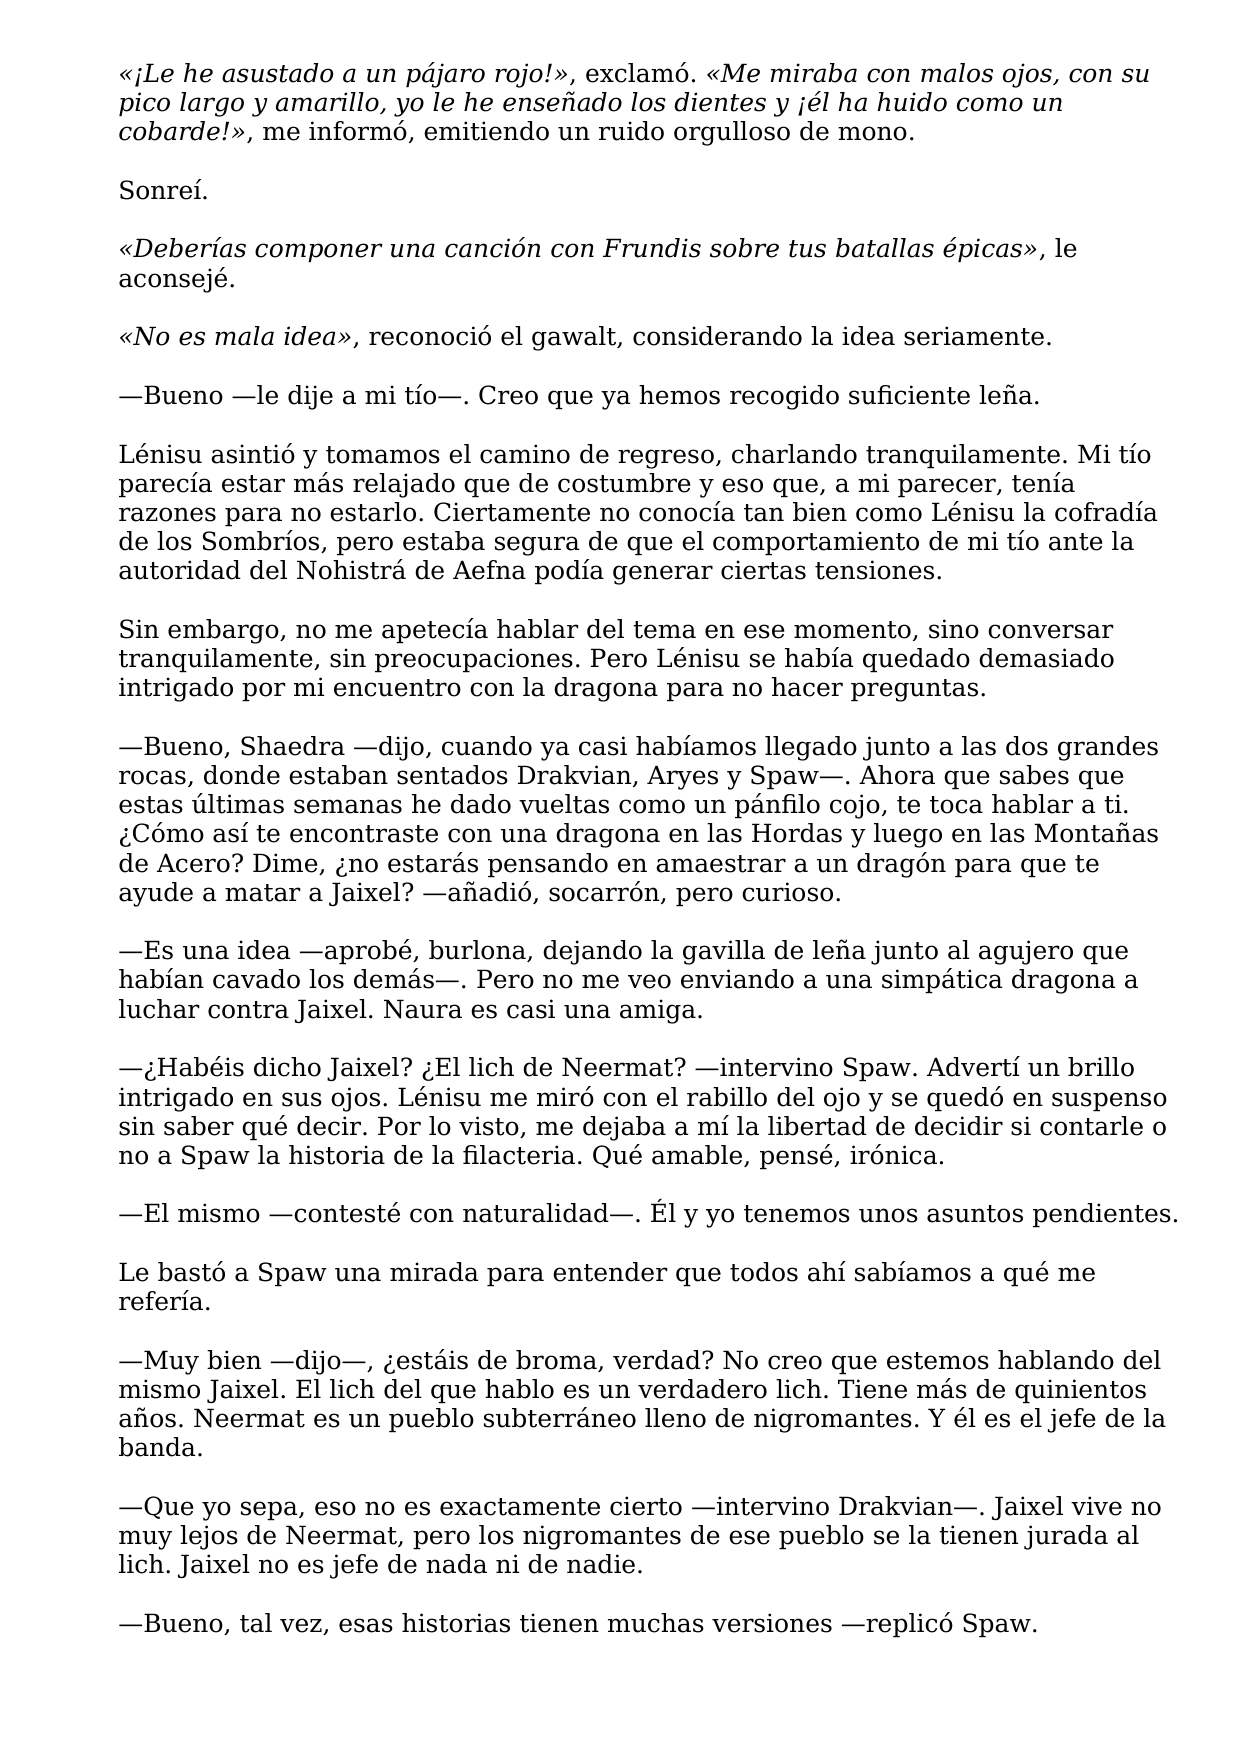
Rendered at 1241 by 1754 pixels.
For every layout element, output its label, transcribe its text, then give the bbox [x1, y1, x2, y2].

text «No es mala idea», reconoció el gawalt, considerando la idea seriamente. [118, 322, 1181, 352]
text «¡Le he asustado a un pájaro rojo!», exclamó. «Me miraba con malos ojos, con su pico largo y amarillo, yo le he enseñado los dientes y ¡él ha huido como un cobarde!», me informó, emitiendo un ruido orgulloso de mono. [118, 59, 1181, 147]
text —Bueno —le dije a mi tío—. Creo que ya hemos recogido suficiente leña. [118, 381, 1181, 410]
text —Que yo sepa, eso no es exactamente cierto —intervino Drakvian—. Jaixel vive no muy lejos de Neermat, pero los nigromantes de ese pueblo se la tienen jurada al lich. Jaixel no es jefe de nada ni de nadie. [118, 1492, 1181, 1580]
text —Es una idea —aprobé, burlona, dejando la gavilla de leña junto al agujero que habían cavado los demás—. Pero no me veo enviando a una simpática dragona a luchar contra Jaixel. Naura es casi una amiga. [118, 937, 1181, 1024]
text —¿Habéis dicho Jaixel? ¿El lich de Neermat? —intervino Spaw. Advertí un brillo intrigado en sus ojos. Lénisu me miró con el rabillo del ojo y se quedó en suspenso sin saber qué decir. Por lo visto, me dejaba a mí la libertad de decidir si contarle o no a Spaw la historia de la filacteria. Qué amable, pensé, irónica. [118, 1053, 1181, 1170]
text «Deberías componer una canción con Frundis sobre tus batallas épicas», le aconsejé. [118, 235, 1181, 293]
text Le bastó a Spaw una mirada para entender que todos ahí sabíamos a qué me refería. [118, 1258, 1181, 1317]
text —El mismo —contesté con naturalidad—. Él y yo tenemos unos asuntos pendientes. [118, 1200, 1181, 1229]
text —Bueno, Shaedra —dijo, cuando ya casi habíamos llegado junto a las dos grandes rocas, donde estaban sentados Drakvian, Aryes y Spaw—. Ahora que sabes que estas últimas semanas he dado vueltas como un pánfilo cojo, te toca hablar a ti. ¿Cómo así te encontraste con una dragona en las Hordas y luego en las Montañas de Acero? Dime, ¿no estarás pensando en amaestrar a un dragón para que te ayude a matar a Jaixel? —añadió, socarrón, pero curioso. [118, 732, 1181, 907]
text Sonreí. [118, 176, 1181, 205]
text —Muy bien —dijo—, ¿estáis de broma, verdad? No creo que estemos hablando del mismo Jaixel. El lich del que hablo es un verdadero lich. Tiene más de quinientos años. Neermat es un pueblo subterráneo lleno de nigromantes. Y él es el jefe de la banda. [118, 1346, 1181, 1463]
text —Bueno, tal vez, esas historias tienen muchas versiones —replicó Spaw. [118, 1609, 1181, 1638]
text Sin embargo, no me apetecía hablar del tema en ese momento, sino conversar tranquilamente, sin preocupaciones. Pero Lénisu se había quedado demasiado intrigado por mi encuentro con la dragona para no hacer preguntas. [118, 615, 1181, 703]
text Lénisu asintió y tomamos el camino de regreso, charlando tranquilamente. Mi tío parecía estar más relajado que de costumbre y eso que, a mi parecer, tenía razones para no estarlo. Ciertamente no conocía tan bien como Lénisu la cofradía de los Sombríos, pero estaba segura de que el comportamiento de mi tío ante la autoridad del Nohistrá de Aefna podía generar ciertas tensiones. [118, 440, 1181, 586]
